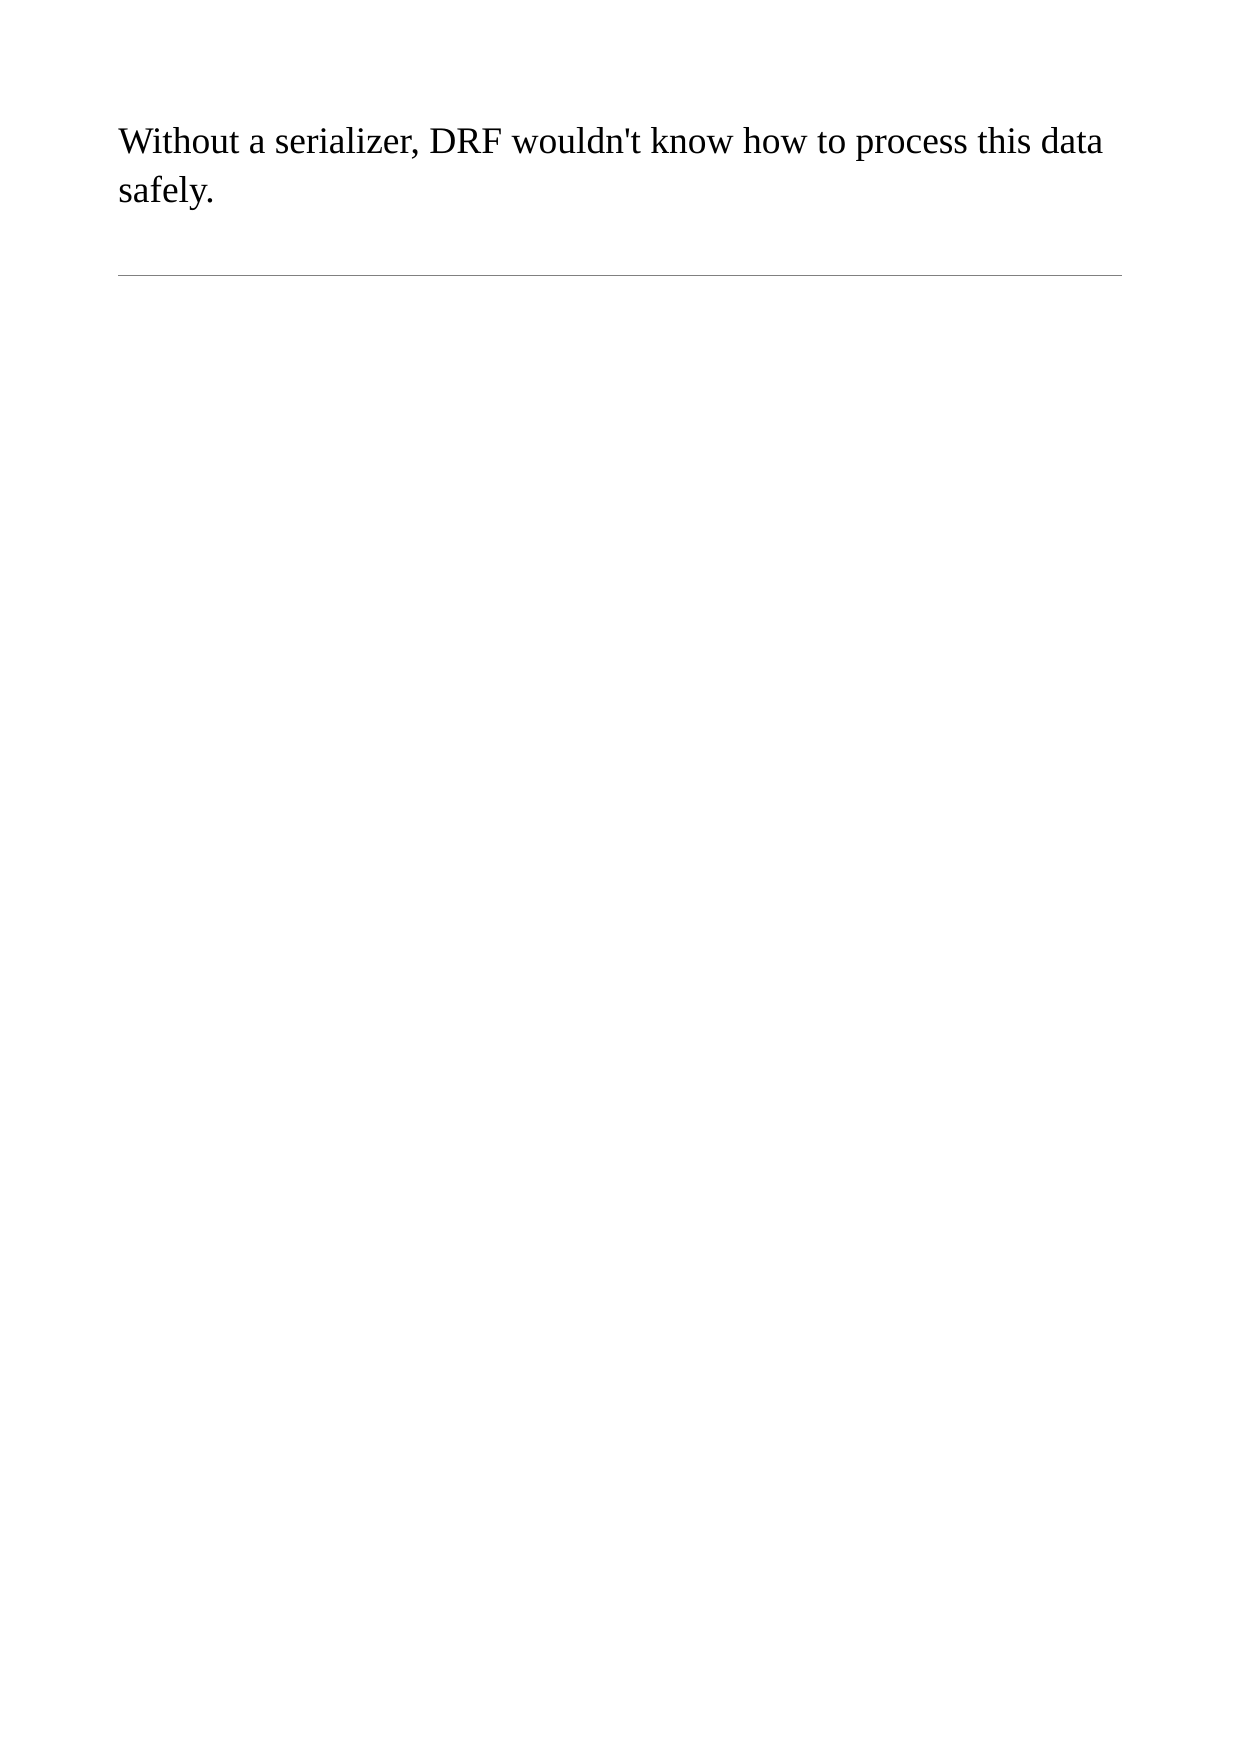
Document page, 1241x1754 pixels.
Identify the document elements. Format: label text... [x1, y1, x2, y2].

text Without a serializer, DRF wouldn't know how to process this data safely. [118, 118, 1122, 211]
